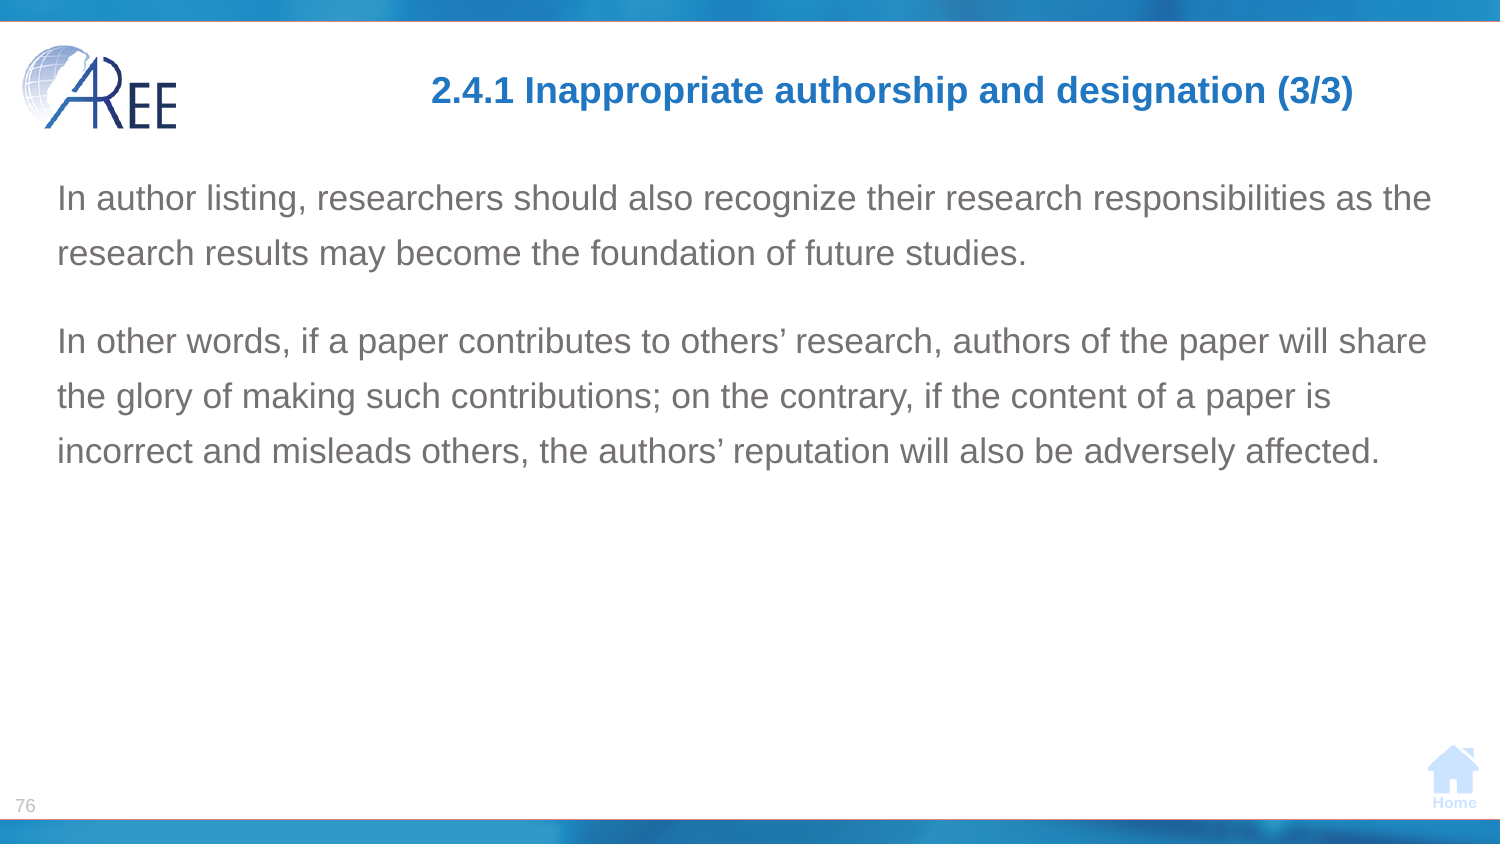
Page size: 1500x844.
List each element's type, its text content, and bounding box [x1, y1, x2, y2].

list In author listing, researchers should also recognize their research responsibilities as the research results may become the foundation of future studies. In other words, if a paper contributes to others’ research, authors of the paper will share the glory of making such contributions; on the contrary, if the content of a paper is incorrect and misleads others, the authors’ reputation will also be adversely affected. [42, 154, 1465, 783]
title 2.4.1 Inappropriate authorship and designation (3/3) [415, 63, 1466, 155]
text_box 76 [0, 782, 338, 827]
